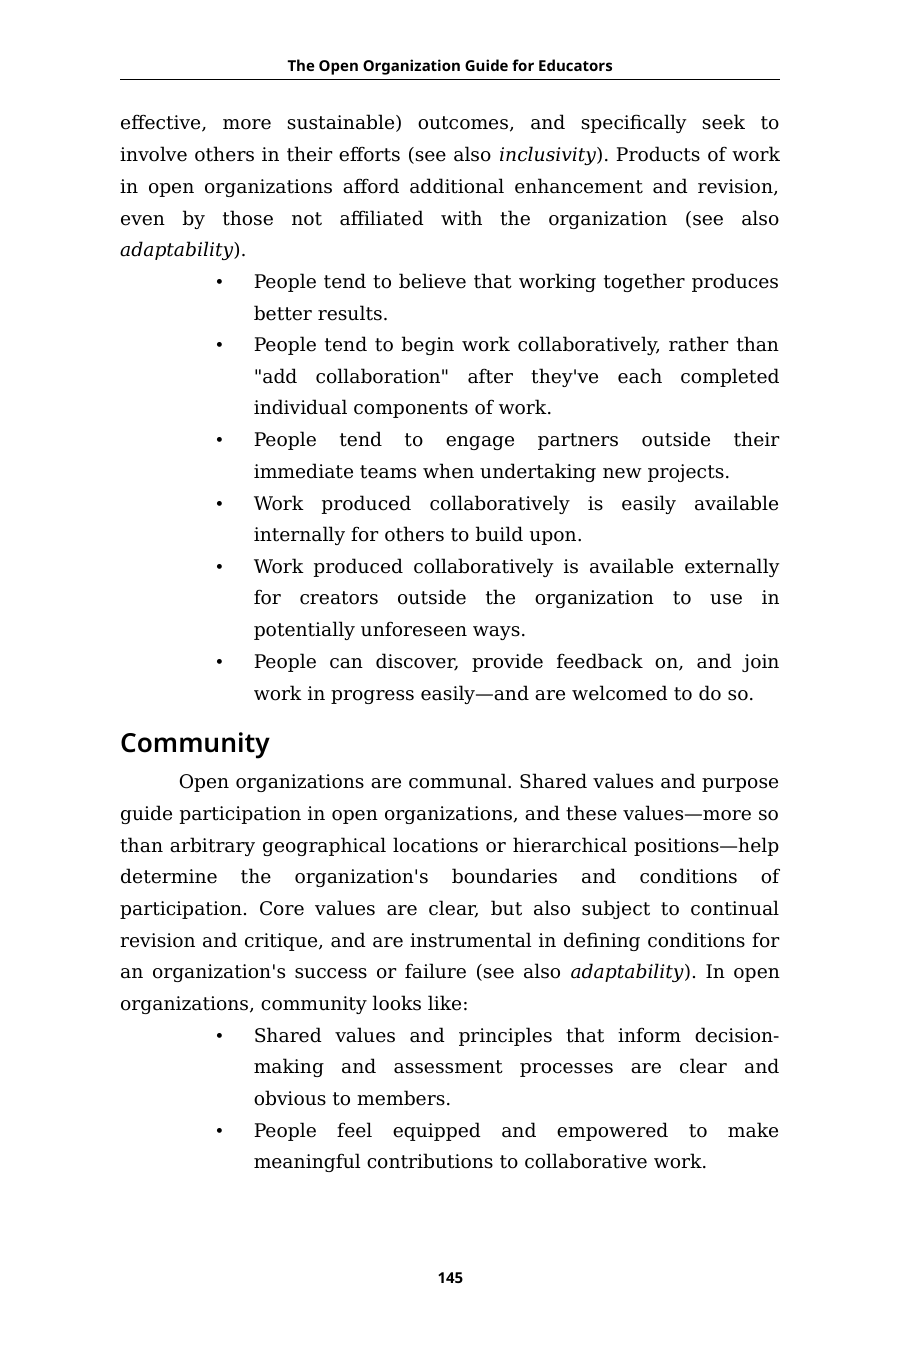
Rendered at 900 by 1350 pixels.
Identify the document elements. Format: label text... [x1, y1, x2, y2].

text Open organizations are communal. Shared values and purpose guide participation in open organizations, and these values—more so than arbitrary geographical locations or hierarchical positions—help determine the organization's boundaries and conditions of participation. Core values are clear, but also subject to continual revision and critique, and are instrumental in defining conditions for an organization's success or failure (see also adaptability). In open organizations, community looks like: [120, 772, 780, 1015]
list People can discover, provide feedback on, and join work in progress easily—and are welcomed to do so. [216, 651, 780, 704]
list People feel equipped and empowered to make meaningful contributions to collaborative work. [216, 1120, 780, 1173]
list Shared values and principles that inform decision-making and assessment processes are clear and obvious to members. [216, 1025, 780, 1110]
subtitle Community [120, 729, 780, 759]
list Work produced collaboratively is easily available internally for others to build upon. [216, 492, 780, 546]
list People tend to begin work collaboratively, rather than "add collaboration" after they've each completed individual components of work. [216, 334, 780, 419]
list People tend to believe that working together produces better results. [216, 271, 780, 324]
list Work produced collaboratively is available externally for creators outside the organization to use in potentially unforeseen ways. [216, 556, 780, 641]
text effective, more sustainable) outcomes, and specifically seek to involve others in their efforts (see also inclusivity). Products of work in open organizations afford additional enhancement and revision, even by those not affiliated with the organization (see also adaptability). [120, 112, 780, 261]
list People tend to engage partners outside their immediate teams when undertaking new projects. [216, 429, 780, 483]
